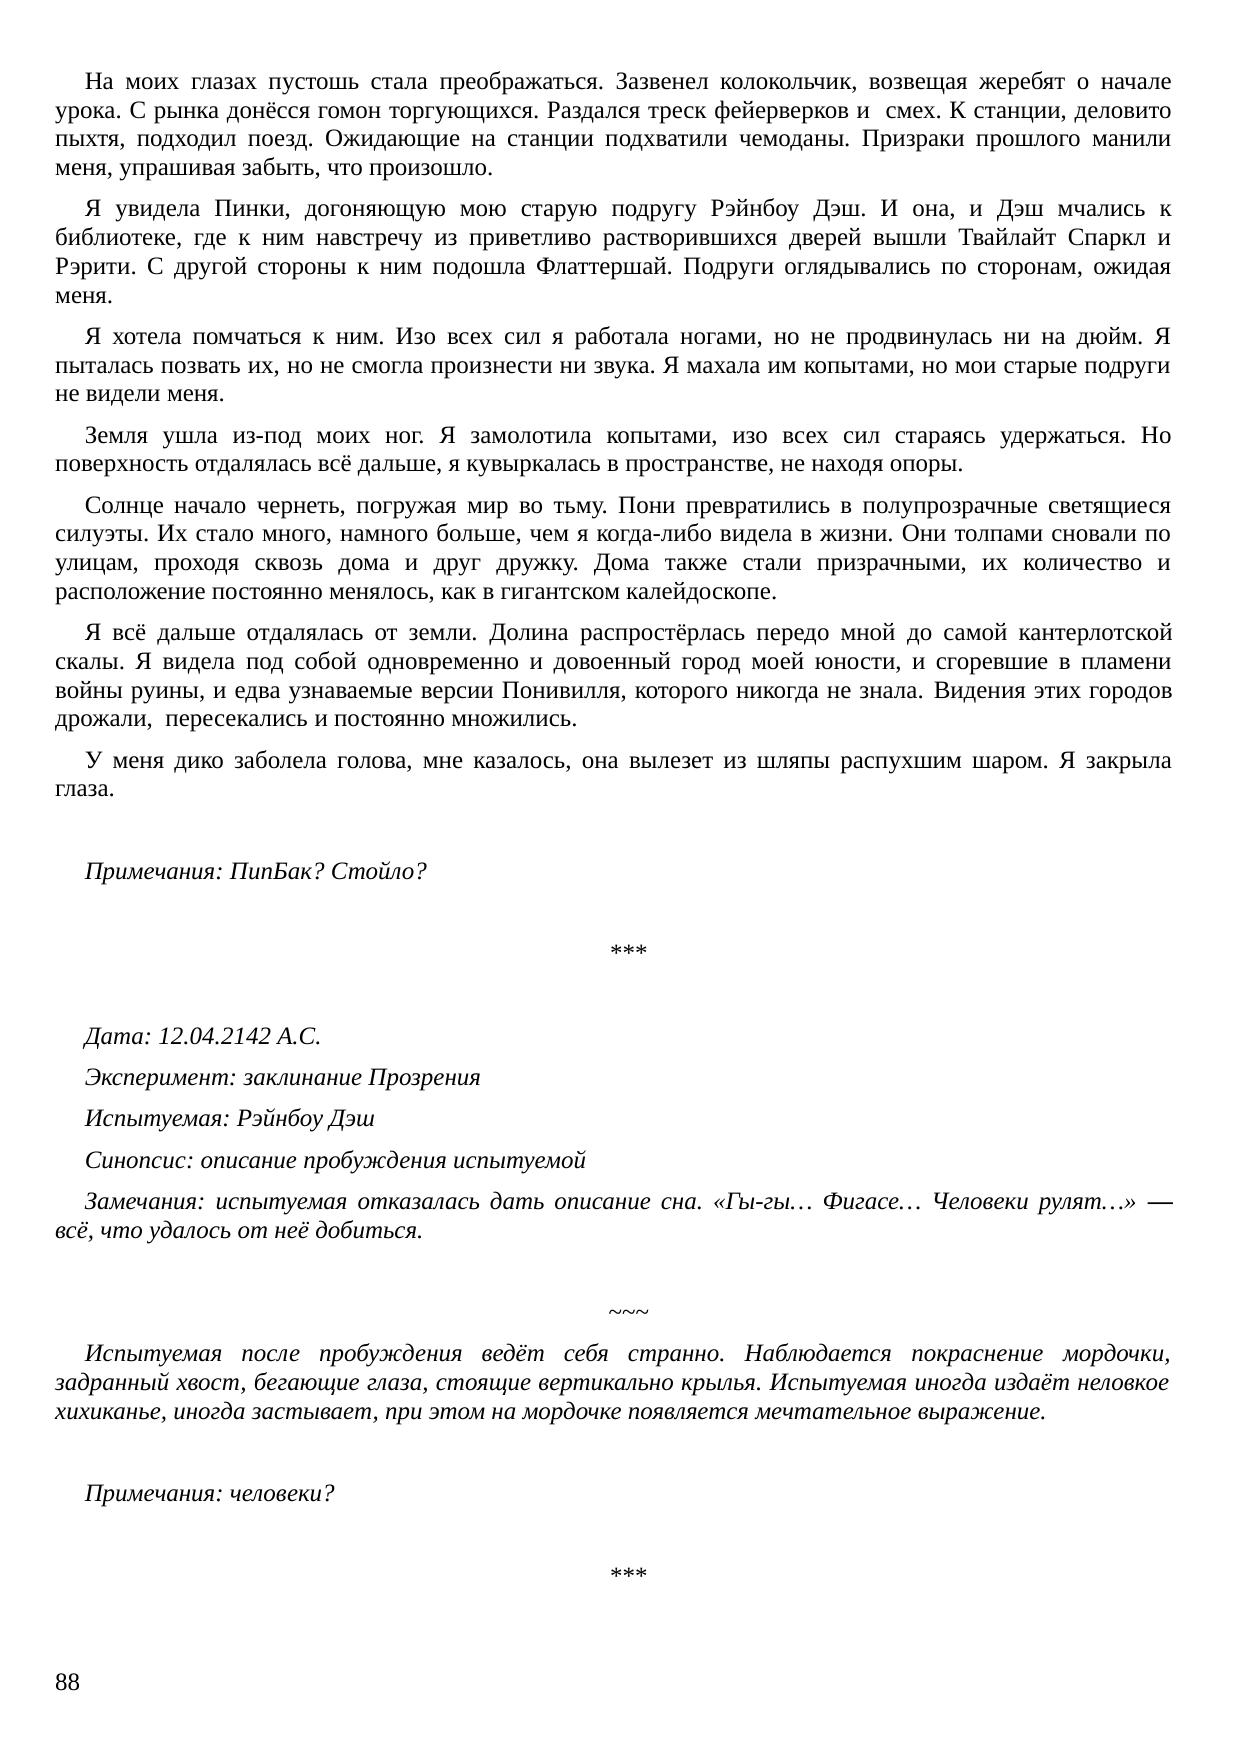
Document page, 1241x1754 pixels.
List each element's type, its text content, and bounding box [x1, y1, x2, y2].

text Я хотела помчаться к ним. Изо всех сил я работала ногами, но не продвинулась ни на дюйм. Я пыталась позвать их, но не смогла произнести ни звука. Я махала им копытами, но мои старые подруги не видели меня. [55, 321, 1173, 407]
text Примечания: человеки? [55, 1478, 1173, 1507]
text ~~~ [55, 1297, 1173, 1326]
text Примечания: ПипБак? Стойло? [55, 856, 1173, 885]
text Земля ушла из-под моих ног. Я замолотила копытами, изо всех сил стараясь удержаться. Но поверхность отдалялась всё дальше, я кувыркалась в пространстве, не находя опоры. [55, 420, 1173, 477]
text Замечания: испытуемая отказалась дать описание сна. «Гы-гы… Фигасе… Человеки рулят…» — всё, что удалось от неё добиться. [55, 1186, 1173, 1243]
text *** [55, 938, 1173, 967]
text Испытуемая после пробуждения ведёт себя странно. Наблюдается покраснение мордочки, задранный хвост, бегающие глаза, стоящие вертикально крылья. Испытуемая иногда издаёт неловкое хихиканье, иногда застывает, при этом на мордочке появляется мечтательное выражение. [55, 1338, 1173, 1425]
text Солнце начало чернеть, погружая мир во тьму. Пони превратились в полупрозрачные светящиеся силуэты. Их стало много, намного больше, чем я когда-либо видела в жизни. Они толпами сновали по улицам, проходя сквозь дома и друг дружку. Дома также стали призрачными, их количество и расположение постоянно менялось, как в гигантском калейдоскопе. [55, 490, 1173, 605]
text Эксперимент: заклинание Прозрения [55, 1062, 1173, 1091]
text У меня дико заболела голова, мне казалось, она вылезет из шляпы распухшим шаром. Я закрыла глаза. [55, 745, 1173, 802]
text Я всё дальше отдалялась от земли. Долина распростёрлась передо мной до самой кантерлотской скалы. Я видела под собой одновременно и довоенный город моей юности, и сгоревшие в пламени войны руины, и едва узнаваемые версии Понивилля, которого никогда не знала. Видения этих городов дрожали, пересекались и постоянно множились. [55, 617, 1173, 732]
text На моих глазах пустошь стала преображаться. Зазвенел колокольчик, возвещая жеребят о начале урока. С рынка донёсся гомон торгующихся. Раздался треск фейерверков и смех. К станции, деловито пыхтя, подходил поезд. Ожидающие на станции подхватили чемоданы. Призраки прошлого манили меня, упрашивая забыть, что произошло. [55, 66, 1173, 181]
text Испытуемая: Рэйнбоу Дэш [55, 1103, 1173, 1132]
text Я увидела Пинки, догоняющую мою старую подругу Рэйнбоу Дэш. И она, и Дэш мчались к библиотеке, где к ним навстречу из приветливо растворившихся дверей вышли Твайлайт Спаркл и Рэрити. С другой стороны к ним подошла Флаттершай. Подруги оглядывались по сторонам, ожидая меня. [55, 193, 1173, 308]
text Синопсис: описание пробуждения испытуемой [55, 1145, 1173, 1173]
text Дата: 12.04.2142 А.С. [55, 1021, 1173, 1050]
text *** [55, 1561, 1173, 1590]
